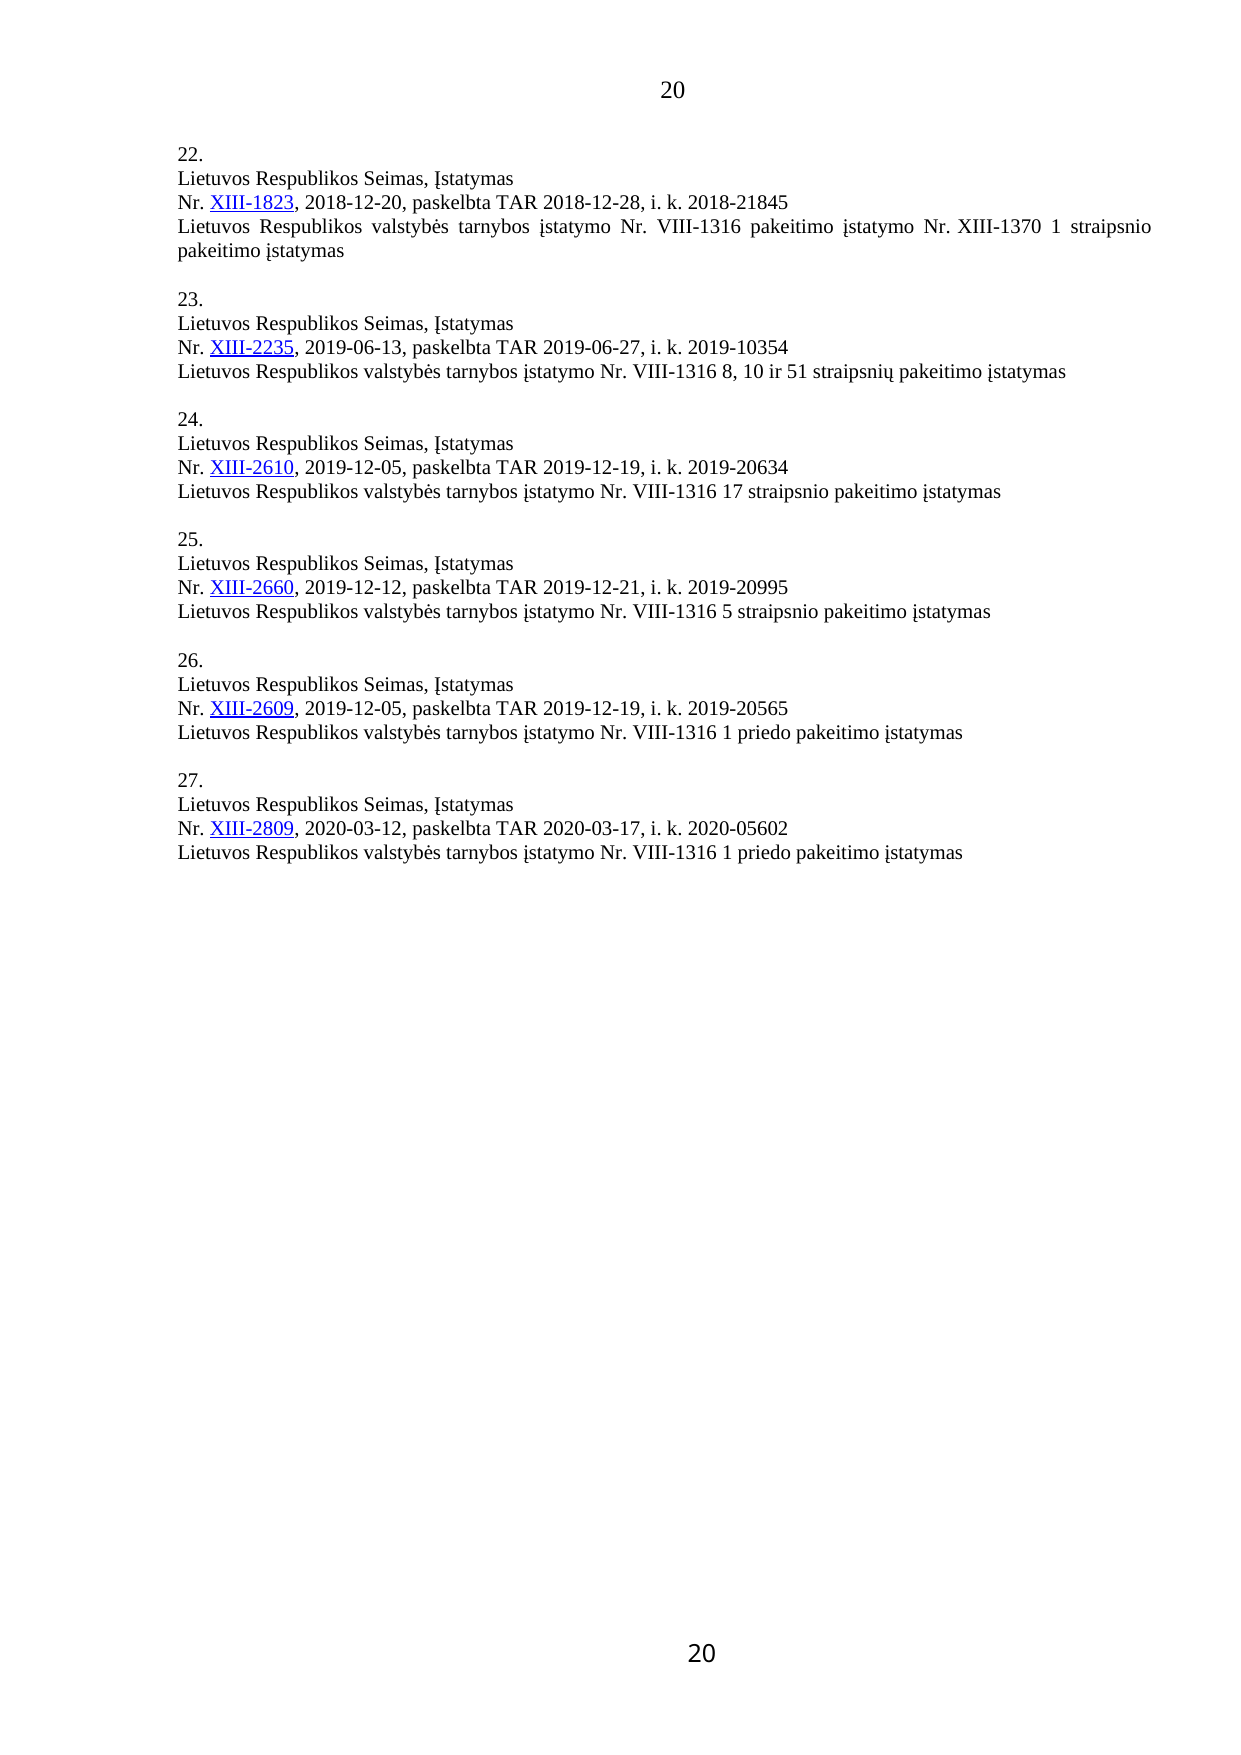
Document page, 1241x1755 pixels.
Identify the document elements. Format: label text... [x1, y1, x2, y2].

text 26. [177, 647, 1152, 672]
text Lietuvos Respublikos valstybės tarnybos įstatymo Nr. VIII-1316 1 priedo pakeitimo įstatymas [177, 840, 1152, 864]
text Lietuvos Respublikos valstybės tarnybos įstatymo Nr. VIII-1316 8, 10 ir 51 straipsnių pakeitimo įstatymas [177, 359, 1152, 383]
text 24. [177, 407, 1152, 431]
text Nr. XIII-2609, 2019-12-05, paskelbta TAR 2019-12-19, i. k. 2019-20565 [177, 696, 1152, 720]
text 22. [177, 142, 1152, 166]
text Lietuvos Respublikos valstybės tarnybos įstatymo Nr. VIII-1316 17 straipsnio pakeitimo įstatymas [177, 479, 1152, 503]
text Nr. XIII-1823, 2018-12-20, paskelbta TAR 2018-12-28, i. k. 2018-21845 [177, 190, 1152, 214]
text Lietuvos Respublikos Seimas, Įstatymas [177, 792, 1152, 816]
text Lietuvos Respublikos valstybės tarnybos įstatymo Nr. VIII-1316 1 priedo pakeitimo įstatymas [177, 720, 1152, 744]
text 25. [177, 527, 1152, 551]
text Lietuvos Respublikos Seimas, Įstatymas [177, 672, 1152, 696]
text Nr. XIII-2235, 2019-06-13, paskelbta TAR 2019-06-27, i. k. 2019-10354 [177, 335, 1152, 359]
text Nr. XIII-2660, 2019-12-12, paskelbta TAR 2019-12-21, i. k. 2019-20995 [177, 575, 1152, 599]
text Lietuvos Respublikos Seimas, Įstatymas [177, 166, 1152, 190]
text Lietuvos Respublikos Seimas, Įstatymas [177, 311, 1152, 335]
text Nr. XIII-2610, 2019-12-05, paskelbta TAR 2019-12-19, i. k. 2019-20634 [177, 455, 1152, 479]
text Lietuvos Respublikos valstybės tarnybos įstatymo Nr. VIII-1316 pakeitimo įstatymo Nr. XIII-1370 1 straipsnio pakeitimo įstatymas [177, 214, 1152, 262]
text Nr. XIII-2809, 2020-03-12, paskelbta TAR 2020-03-17, i. k. 2020-05602 [177, 816, 1152, 840]
text 27. [177, 768, 1152, 792]
text Lietuvos Respublikos valstybės tarnybos įstatymo Nr. VIII-1316 5 straipsnio pakeitimo įstatymas [177, 599, 1152, 623]
text Lietuvos Respublikos Seimas, Įstatymas [177, 551, 1152, 575]
text Lietuvos Respublikos Seimas, Įstatymas [177, 431, 1152, 455]
text 23. [177, 287, 1152, 311]
